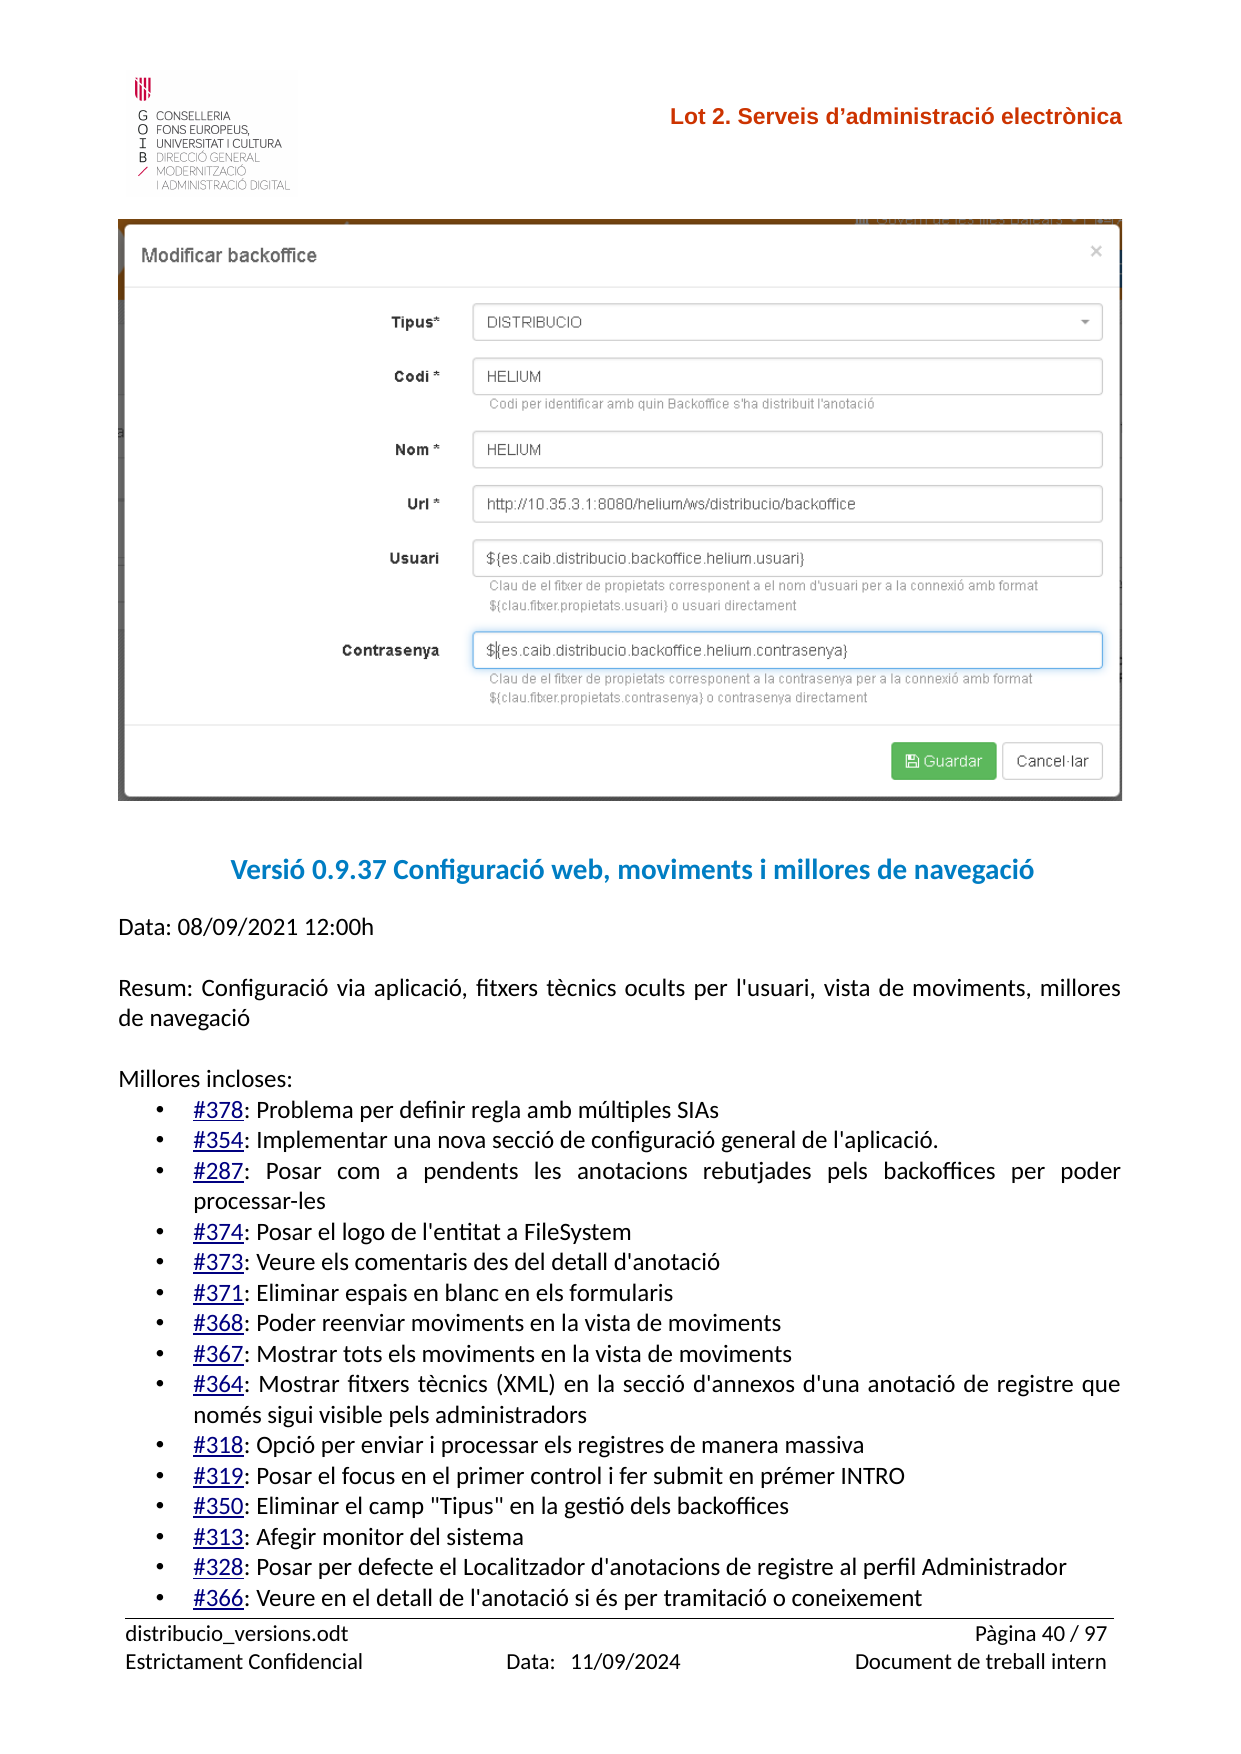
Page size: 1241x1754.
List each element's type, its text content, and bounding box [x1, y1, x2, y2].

list #328: Posar per defecte el Localitzador d'anotacions de registre al perfil Administrador [156, 1552, 1122, 1582]
text Millores incloses: [118, 1063, 1122, 1094]
list #368: Poder reenviar moviments en la vista de moviments [156, 1307, 1122, 1338]
text Data: 08/09/2021 12:00h [118, 911, 1122, 941]
list #364: Mostrar fitxers tècnics (XML) en la secció d'annexos d'una anotació de registre que només sigui visible pels administradors [156, 1368, 1122, 1429]
picture [126, 70, 299, 197]
list #319: Posar el focus en el primer control i fer submit en prémer INTRO [156, 1460, 1122, 1491]
list #367: Mostrar tots els moviments en la vista de moviments [156, 1338, 1122, 1368]
list #378: Problema per definir regla amb múltiples SIAs [156, 1094, 1122, 1124]
list #287: Posar com a pendents les anotacions rebutjades pels backoffices per poder processar-les [156, 1155, 1122, 1216]
list #374: Posar el logo de l'entitat a FileSystem [156, 1216, 1122, 1246]
list #313: Afegir monitor del sistema [156, 1521, 1122, 1552]
list #371: Eliminar espais en blanc en els formularis [156, 1277, 1122, 1307]
list #318: Opció per enviar i processar els registres de manera massiva [156, 1429, 1122, 1460]
text Resum: Configuració via aplicació, fitxers tècnics ocults per l'usuari, vista de moviments, millores de navegació [118, 972, 1122, 1033]
subtitle Versió 0.9.37 Configuració web, moviments i millores de navegació [153, 851, 1122, 887]
list #373: Veure els comentaris des del detall d'anotació [156, 1246, 1122, 1277]
list #350: Eliminar el camp "Tipus" en la gestió dels backoffices [156, 1491, 1122, 1521]
picture [118, 219, 1123, 801]
list #366: Veure en el detall de l'anotació si és per tramitació o coneixement [156, 1582, 1122, 1613]
list #354: Implementar una nova secció de configuració general de l'aplicació. [156, 1124, 1122, 1155]
